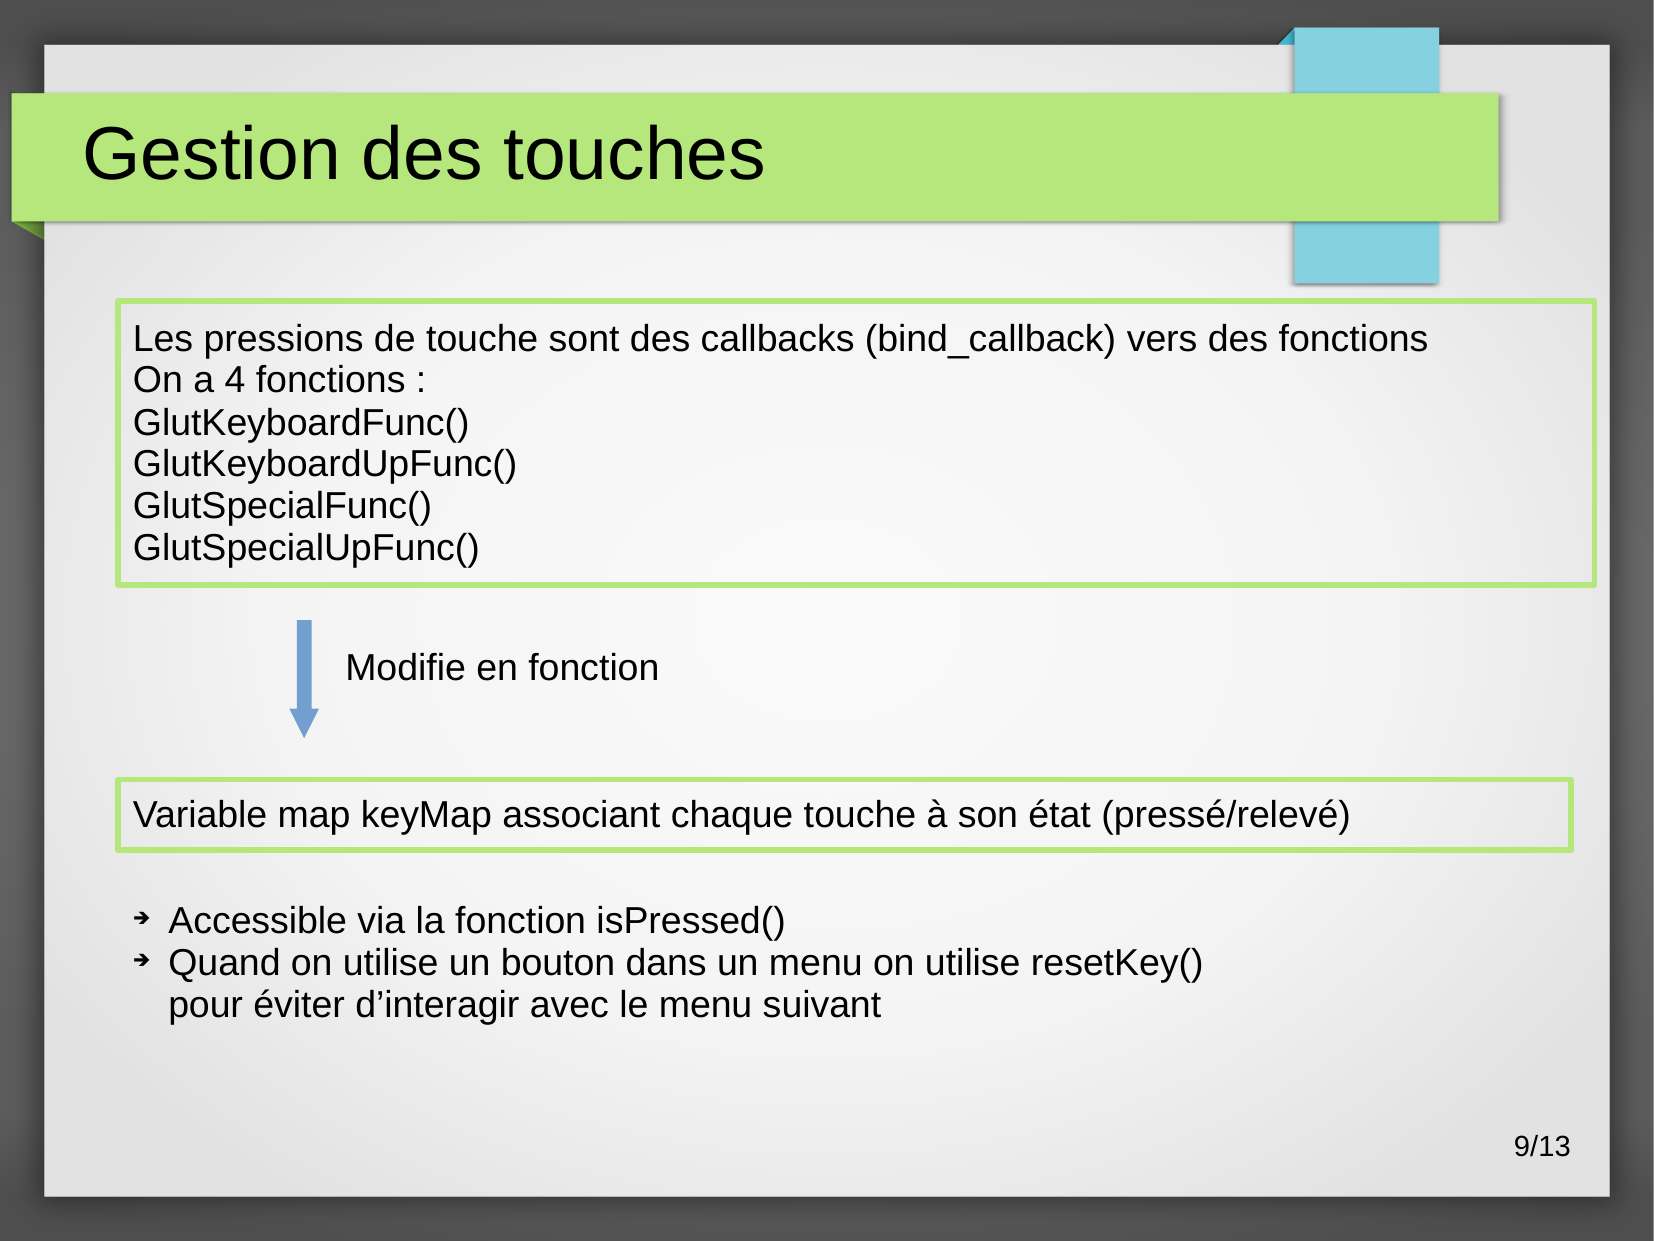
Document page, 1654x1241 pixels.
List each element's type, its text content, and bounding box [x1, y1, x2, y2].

text_box Accessible via la fonction isPressed() Quand on utilise un bouton dans un menu on utilise resetKey() pour éviter d’interagir avec le menu suivant [118, 892, 1241, 1075]
text_box Modifie en fonction [330, 639, 709, 742]
text_box Variable map keyMap associant chaque touche à son état (pressé/relevé) [118, 779, 1571, 851]
text_box [289, 620, 319, 739]
picture [0, 0, 1654, 1241]
title Gestion des touches [82, 94, 1264, 213]
text_box Les pressions de touche sont des callbacks (bind_callback) vers des fonctions On a 4 fonctions : GlutKeyboardFunc() GlutKeyboardUpFunc() GlutSpecialFunc() GlutSpecialUpFunc() [118, 301, 1595, 585]
